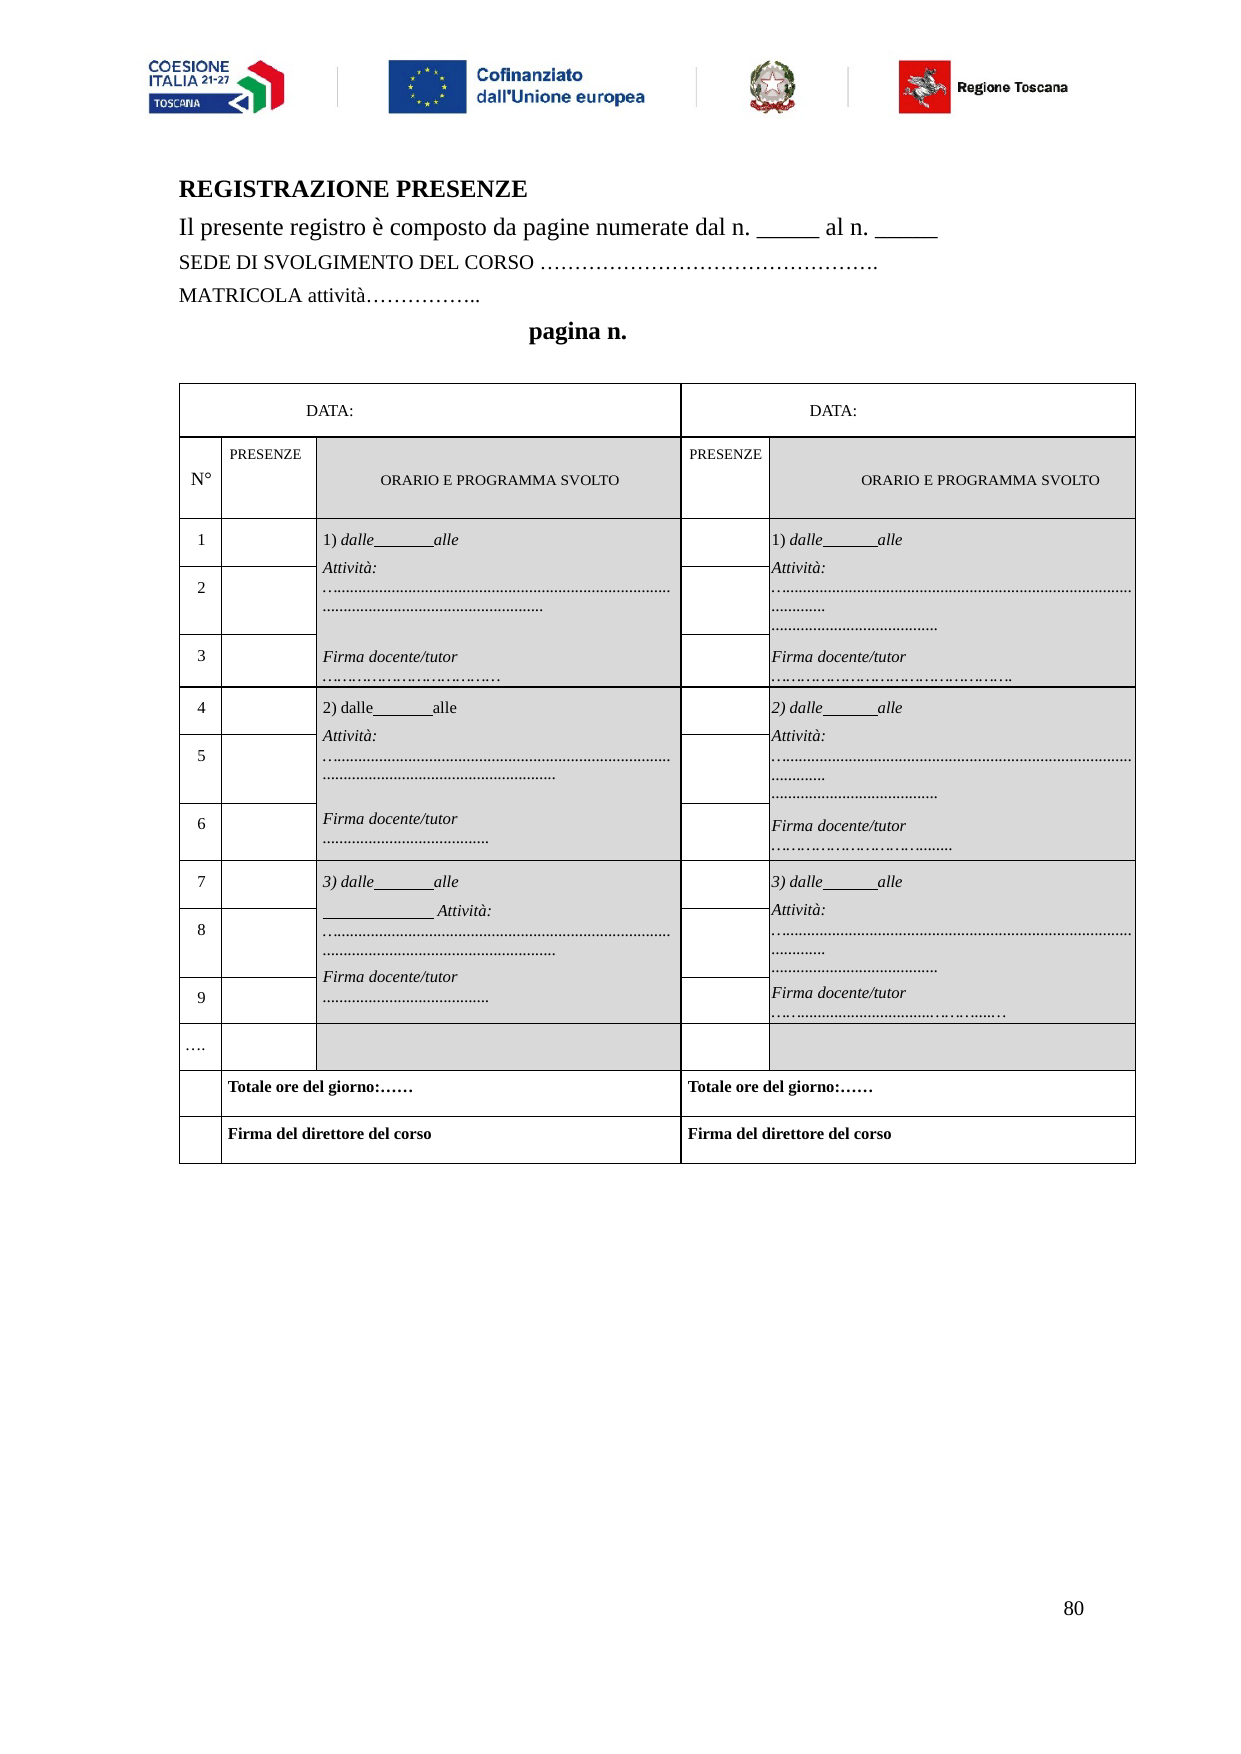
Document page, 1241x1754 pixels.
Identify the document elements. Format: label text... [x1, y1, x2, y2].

table_cell 1) dalle alle [317, 519, 680, 554]
table_cell [222, 735, 316, 803]
text Il presente registro è composto da pagine numerate dal n. _____ al n. _____ [179, 212, 1084, 241]
table_cell ORARIO E PROGRAMMA SVOLTO [317, 438, 680, 518]
table_cell [180, 1117, 221, 1163]
table_cell 9 [180, 978, 221, 1023]
table_cell [222, 567, 316, 634]
table_cell 2 [180, 567, 221, 634]
text REGISTRAZIONE PRESENZE [179, 174, 1084, 203]
table_cell [770, 1024, 1135, 1070]
table_cell [682, 978, 769, 1023]
table_cell [222, 688, 316, 734]
table_cell [180, 554, 221, 566]
text pagina n. [141, 316, 1084, 345]
table_cell PRESENZE [682, 438, 769, 518]
table_cell [180, 896, 221, 908]
table_cell [682, 688, 769, 734]
table_cell [222, 861, 316, 908]
table_cell Firma del direttore del corso [222, 1117, 680, 1163]
table_cell [682, 635, 769, 686]
table_cell [222, 909, 316, 977]
table_cell 7 [180, 861, 221, 896]
table_cell N° [180, 438, 221, 518]
text SEDE DI SVOLGIMENTO DEL CORSO …………………………………………. [179, 250, 1084, 274]
table_cell …. [180, 1024, 221, 1070]
table_cell Attività: …................................................................................................ ........................................ [770, 896, 1135, 977]
table_cell 3) dalle alle [770, 861, 1135, 896]
table_cell 2) dalle alle [770, 688, 1135, 722]
table_cell [682, 519, 769, 566]
table_cell [682, 735, 769, 803]
table_cell Firma docente/tutor …………………………........ [770, 803, 1135, 860]
table_cell Attività: …................................................................................................ ........................................ [770, 722, 1135, 803]
table_cell [682, 804, 769, 860]
table_cell [222, 804, 316, 860]
table_header DATA: [682, 384, 1135, 436]
table_cell [222, 519, 316, 566]
table_cell 2) dalle alle [317, 688, 680, 722]
table_cell [682, 909, 769, 977]
picture [104, 37, 1109, 137]
table_cell [222, 635, 316, 686]
table_cell [180, 1071, 221, 1116]
table_cell Totale ore del giorno:…… [222, 1071, 680, 1116]
table_cell [682, 861, 769, 908]
table_cell Totale ore del giorno:…… [682, 1071, 1135, 1116]
table_cell [180, 722, 221, 734]
table_cell 4 [180, 688, 221, 722]
table_cell 8 [180, 909, 221, 977]
table_cell [222, 1024, 316, 1070]
table_cell Attività: …................................................................................................ ........................................ [770, 554, 1135, 634]
table_cell 1) dalle alle [770, 519, 1135, 554]
table_cell [682, 1024, 769, 1070]
table_cell [682, 567, 769, 634]
table_cell ORARIO E PROGRAMMA SVOLTO [770, 438, 1135, 518]
table_cell 3) dalle alle Attività: …................................................................................ ........................................................ Firma docente/tutor ........................................ [317, 861, 680, 1023]
table_cell Firma docente/tutor …………………………………………. [770, 634, 1135, 686]
table_cell 5 [180, 735, 221, 803]
table_cell 1 [180, 519, 221, 554]
table_cell PRESENZE [222, 438, 316, 518]
table_cell Firma del direttore del corso [682, 1117, 1135, 1163]
table_cell Firma docente/tutor ……...............................………....… [770, 977, 1135, 1023]
table_cell Firma docente/tutor ........................................ [317, 803, 680, 860]
table_cell 6 [180, 804, 221, 860]
text MATRICOLA attività…………….. [179, 283, 1084, 307]
table_cell Attività: …................................................................................ ..................................................... [317, 554, 680, 634]
table_header DATA: [180, 384, 680, 436]
table_cell 3 [180, 635, 221, 686]
table_cell [317, 1024, 680, 1070]
table_cell Firma docente/tutor ……………………………… [317, 634, 680, 686]
table_cell Attività: …................................................................................ ........................................................ [317, 722, 680, 803]
table_cell [222, 978, 316, 1023]
